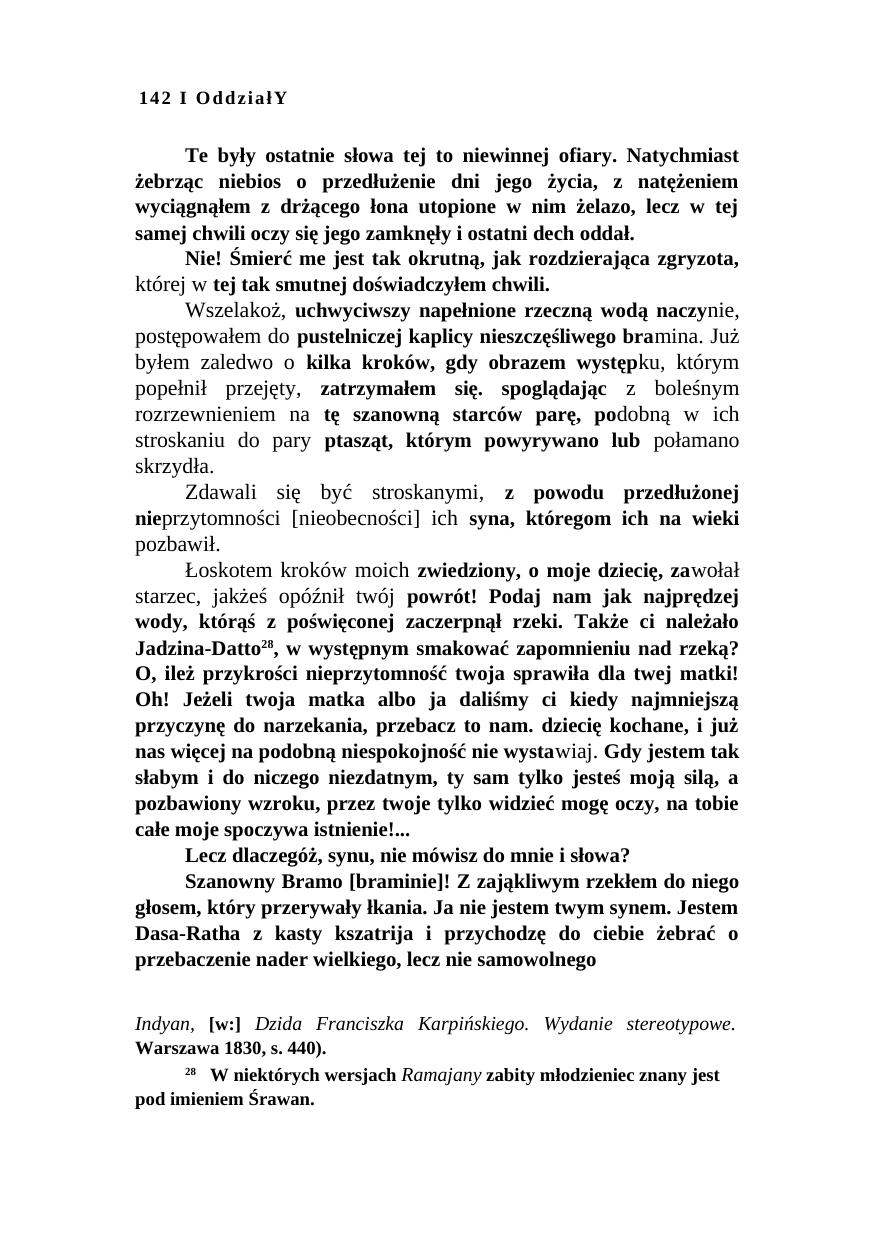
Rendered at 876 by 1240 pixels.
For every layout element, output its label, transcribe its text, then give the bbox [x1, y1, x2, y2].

text 142 I OddziałY [138, 90, 312, 108]
text 28 W niektórych wersjach Ramajany zabity młodzieniec znany jest pod imieniem Śrawan. [135, 1062, 738, 1110]
text Wszelakoż, uchwyciwszy napełnione rzeczną wodą naczynie, postępowałem do pustelniczej kaplicy nieszczęśliwego bramina. Już byłem zaledwo o kilka kroków, gdy obrazem występku, którym popełnił przejęty, zatrzymałem się. spoglądając z boleśnym rozrzewnieniem na tę szanowną starców parę, podobną w ich stroskaniu do pary ptasząt, którym powyrywano lub połamano skrzydła. [135, 297, 739, 478]
text Indyan, [w:] Dzida Franciszka Karpińskiego. Wydanie stereotypowe. Warszawa 1830, s. 440). [135, 1011, 738, 1059]
text Te były ostatnie słowa tej to niewinnej ofiary. Natychmiast żebrząc niebios o przedłużenie dni jego życia, z natężeniem wyciągnąłem z drżącego łona utopione w nim żelazo, lecz w tej samej chwili oczy się jego zamknęły i ostatni dech oddał. [135, 141, 739, 245]
text Nie! Śmierć me jest tak okrutną, jak rozdzierająca zgryzota, której w tej tak smutnej doświadczyłem chwili. [135, 245, 739, 297]
text Zdawali się być stroskanymi, z powodu przedłużonej nieprzytomności [nieobecności] ich syna, któregom ich na wieki pozbawił. [135, 478, 739, 556]
text Szanowny Bramo [braminie]! Z zająkliwym rzekłem do niego głosem, który przerywały łkania. Ja nie jestem twym synem. Jestem Dasa-Ratha z kasty kszatrija i przychodzę do ciebie żebrać o przebaczenie nader wielkiego, lecz nie samowolnego [135, 868, 739, 971]
text Łoskotem kroków moich zwiedziony, o moje dziecię, zawołał starzec, jakżeś opóźnił twój powrót! Podaj nam jak najprędzej wody, którąś z poświęconej zaczerpnął rzeki. Także ci należało Jadzina-Datto28, w występnym smakować zapomnieniu nad rzeką? O, ileż przykrości nieprzytomność twoja sprawiła dla twej matki! Oh! Jeżeli twoja matka albo ja daliśmy ci kiedy najmniejszą przyczynę do narzekania, przebacz to nam. dziecię kochane, i już nas więcej na podobną niespokojność nie wystawiaj. Gdy jestem tak słabym i do niczego niezdatnym, ty sam tylko jesteś moją silą, a pozbawiony wzroku, przez twoje tylko widzieć mogę oczy, na tobie całe moje spoczywa istnienie!... [135, 556, 739, 842]
text Lecz dlaczegóż, synu, nie mówisz do mnie i słowa? [135, 842, 739, 868]
